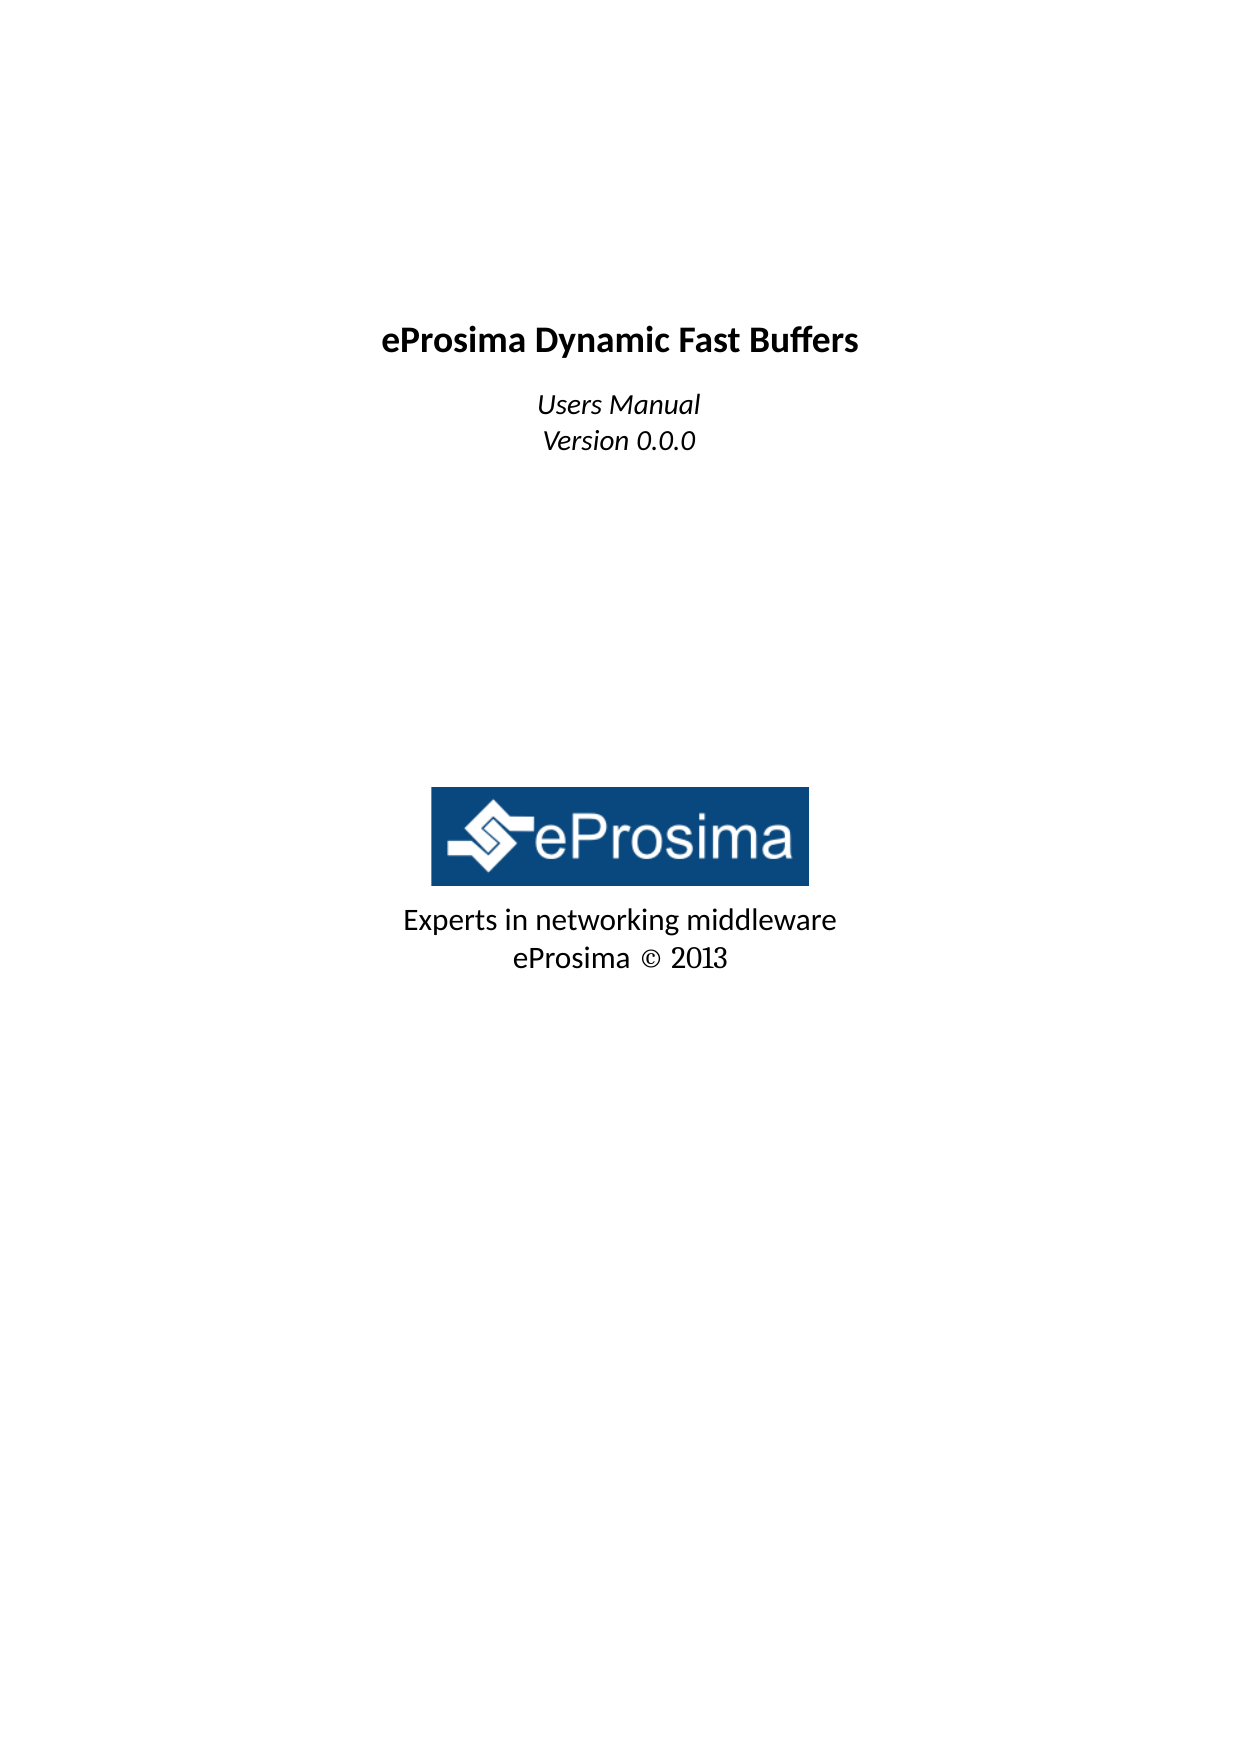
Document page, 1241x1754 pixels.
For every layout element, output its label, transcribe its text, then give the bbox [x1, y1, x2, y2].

subtitle Users Manual Version 0.0.0 [118, 386, 1122, 458]
text Experts in networking middleware eProsima © 2013 [118, 900, 1122, 977]
title eProsima Dynamic Fast Buffers [118, 316, 1122, 361]
picture [431, 787, 809, 886]
